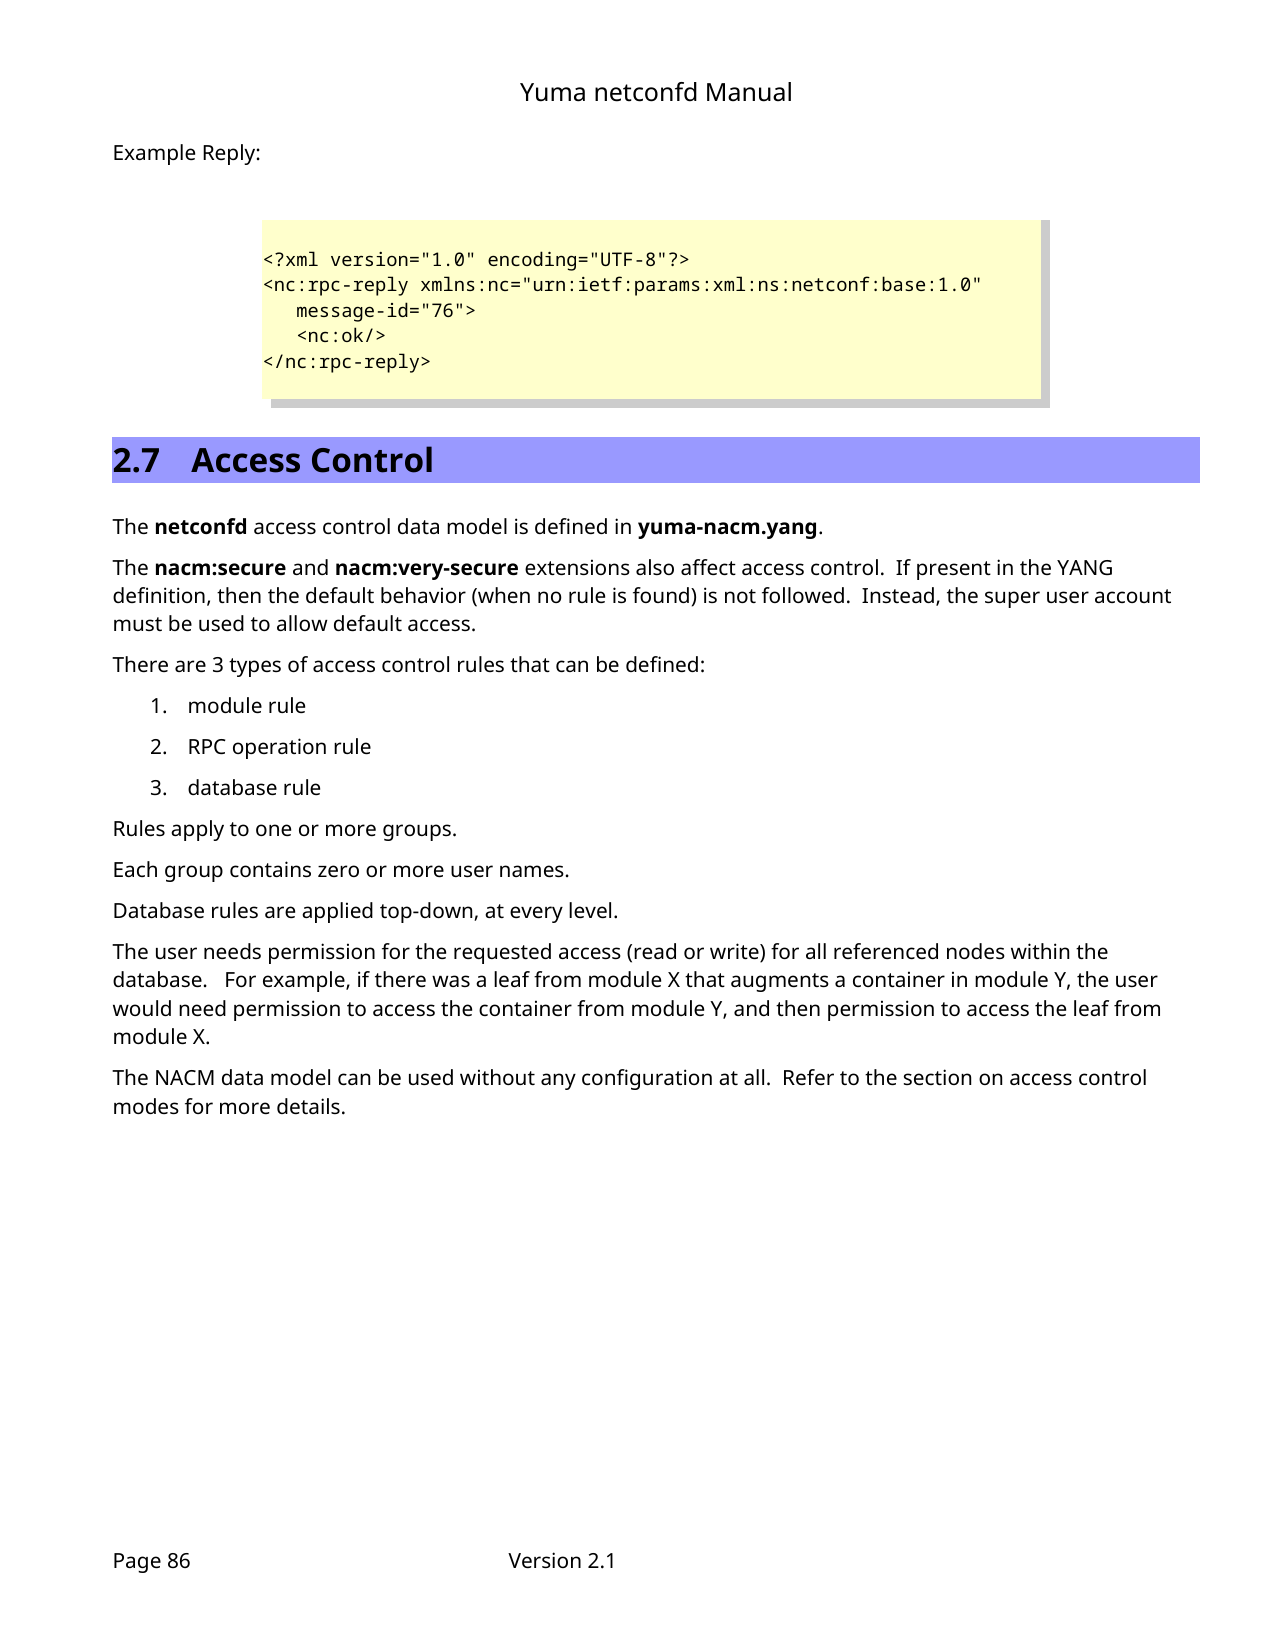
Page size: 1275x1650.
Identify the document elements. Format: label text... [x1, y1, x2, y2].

text Database rules are applied top-down, at every level. [112, 896, 1200, 924]
text There are 3 types of access control rules that can be defined: [112, 651, 1200, 679]
list module rule [150, 691, 1200, 720]
text <nc:rpc-reply xmlns:nc="urn:ietf:params:xml:ns:netconf:base:1.0" [262, 271, 1041, 297]
list RPC operation rule [150, 732, 1200, 761]
text message-id="76"> [262, 297, 1041, 322]
text The user needs permission for the requested access (read or write) for all referenced nodes within the database. For example, if there was a leaf from module X that augments a container in module Y, the user would need permission to access the container from module Y, and then permission to access the leaf from module X. [112, 937, 1200, 1051]
subtitle Access Control [112, 437, 1200, 483]
text The netconfd access control data model is defined in yuma-nacm.yang. [112, 512, 1200, 540]
text Each group contains zero or more user names. [112, 855, 1200, 884]
text The nacm:secure and nacm:very-secure extensions also affect access control. If present in the YANG definition, then the default behavior (when no rule is found) is not followed. Instead, the super user account must be used to allow default access. [112, 553, 1200, 638]
text </nc:rpc-reply> [262, 348, 1041, 373]
text <nc:ok/> [262, 322, 1041, 348]
text Example Reply: [112, 138, 1200, 167]
text <?xml version="1.0" encoding="UTF-8"?> [262, 246, 1041, 271]
list database rule [150, 773, 1200, 802]
text The NACM data model can be used without any configuration at all. Refer to the section on access control modes for more details. [112, 1063, 1200, 1120]
text Rules apply to one or more groups. [112, 814, 1200, 843]
